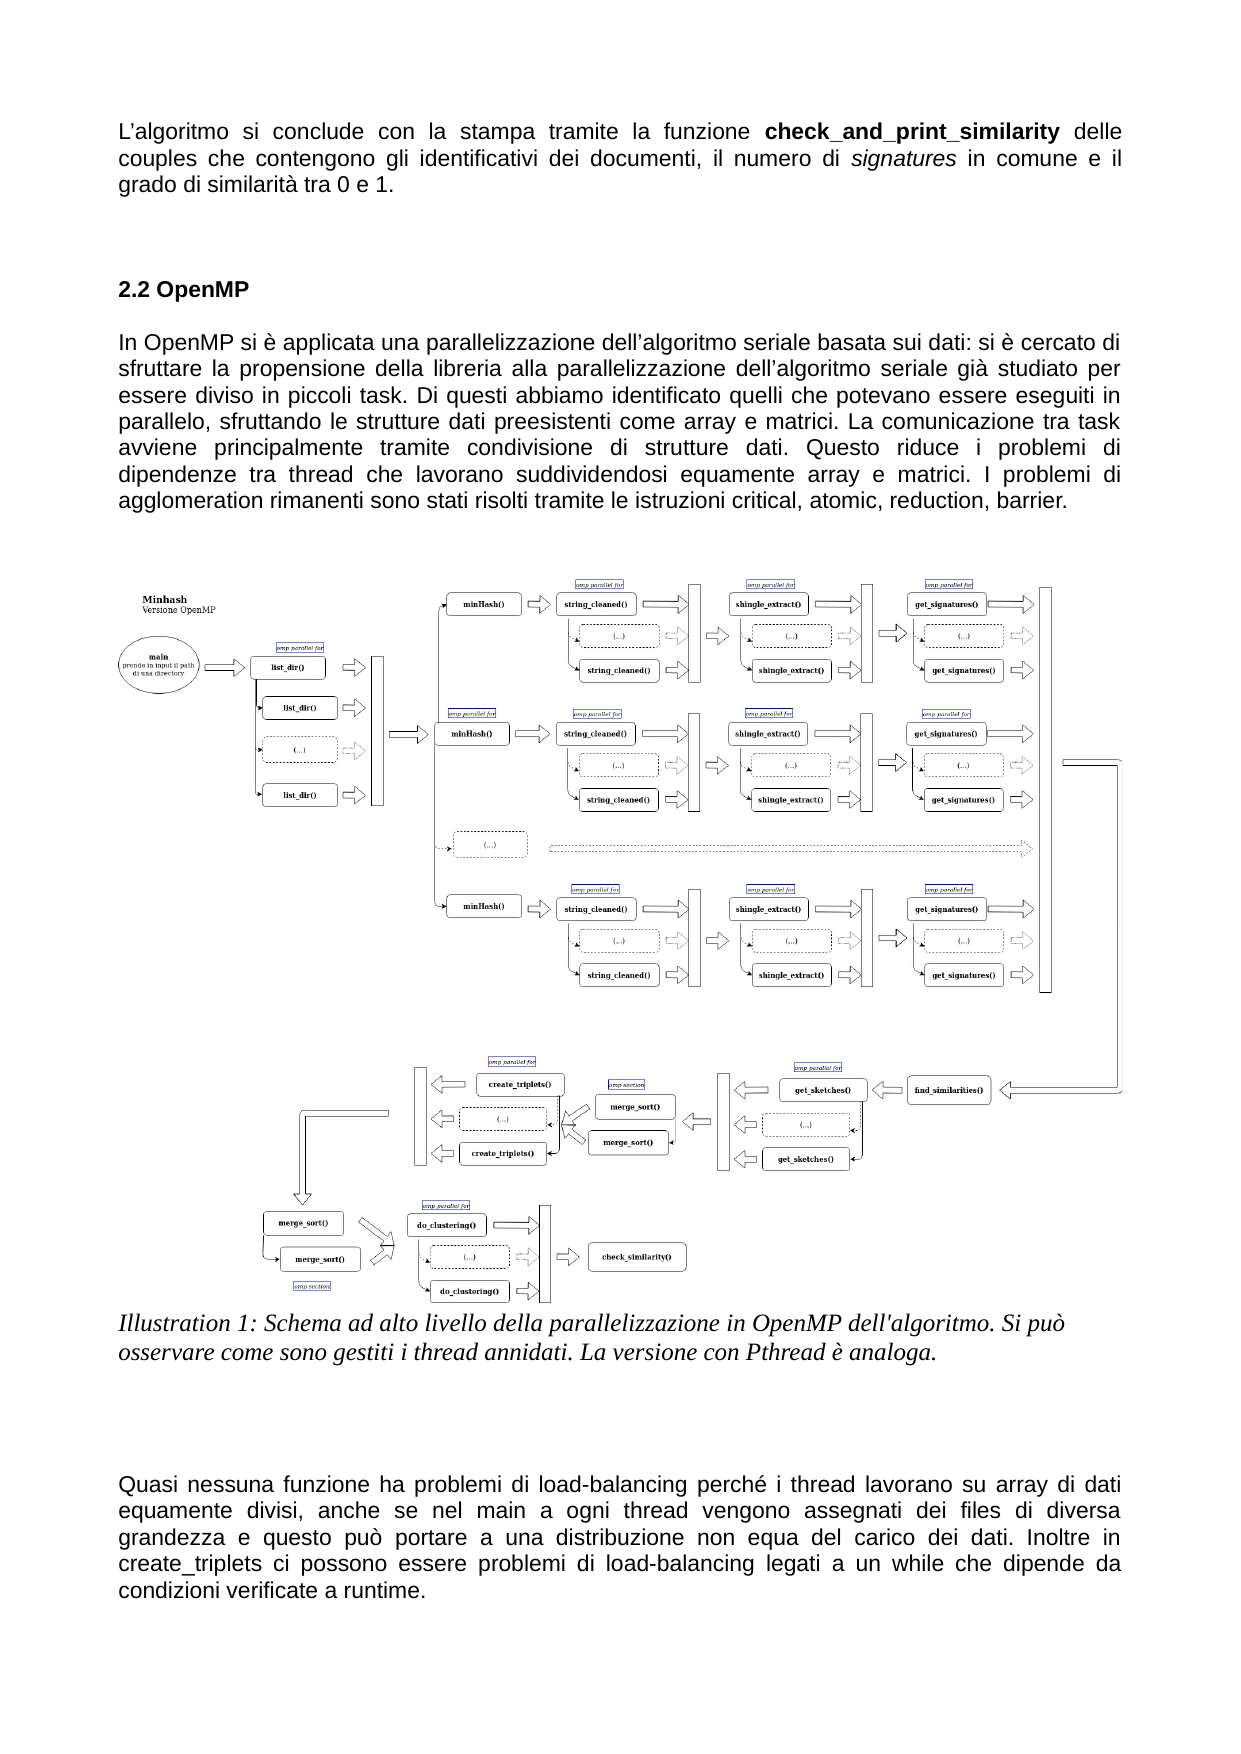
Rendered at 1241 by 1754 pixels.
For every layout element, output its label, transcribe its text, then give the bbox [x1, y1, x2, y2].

text Illustration 1: Schema ad alto livello della parallelizzazione in OpenMP dell'algoritmo. Si può osservare come sono gestiti i thread annidati. La versione con Pthread è analoga. [118, 1303, 1122, 1366]
text In OpenMP si è applicata una parallelizzazione dell’algoritmo seriale basata sui dati: si è cercato di sfruttare la propensione della libreria alla parallelizzazione dell’algoritmo seriale già studiato per essere diviso in piccoli task. Di questi abbiamo identificato quelli che potevano essere eseguiti in parallelo, sfruttando le strutture dati preesistenti come array e matrici. La comunicazione tra task avviene principalmente tramite condivisione di strutture dati. Questo riduce i problemi di dipendenze tra thread che lavorano suddividendosi equamente array e matrici. I problemi di agglomeration rimanenti sono stati risolti tramite le istruzioni critical, atomic, reduction, barrier. [118, 329, 1122, 513]
picture [118, 578, 1123, 1303]
text L’algoritmo si conclude con la stampa tramite la funzione check_and_print_similarity delle couples che contengono gli identificativi dei documenti, il numero di signatures in comune e il grado di similarità tra 0 e 1. [118, 118, 1122, 197]
text Quasi nessuna funzione ha problemi di load-balancing perché i thread lavorano su array di dati equamente divisi, anche se nel main a ogni thread vengono assegnati dei files di diversa grandezza e questo può portare a una distribuzione non equa del carico dei dati. Inoltre in create_triplets ci possono essere problemi di load-balancing legati a un while che dipende da condizioni verificate a runtime. [118, 1471, 1122, 1603]
text 2.2 OpenMP [118, 276, 1122, 303]
